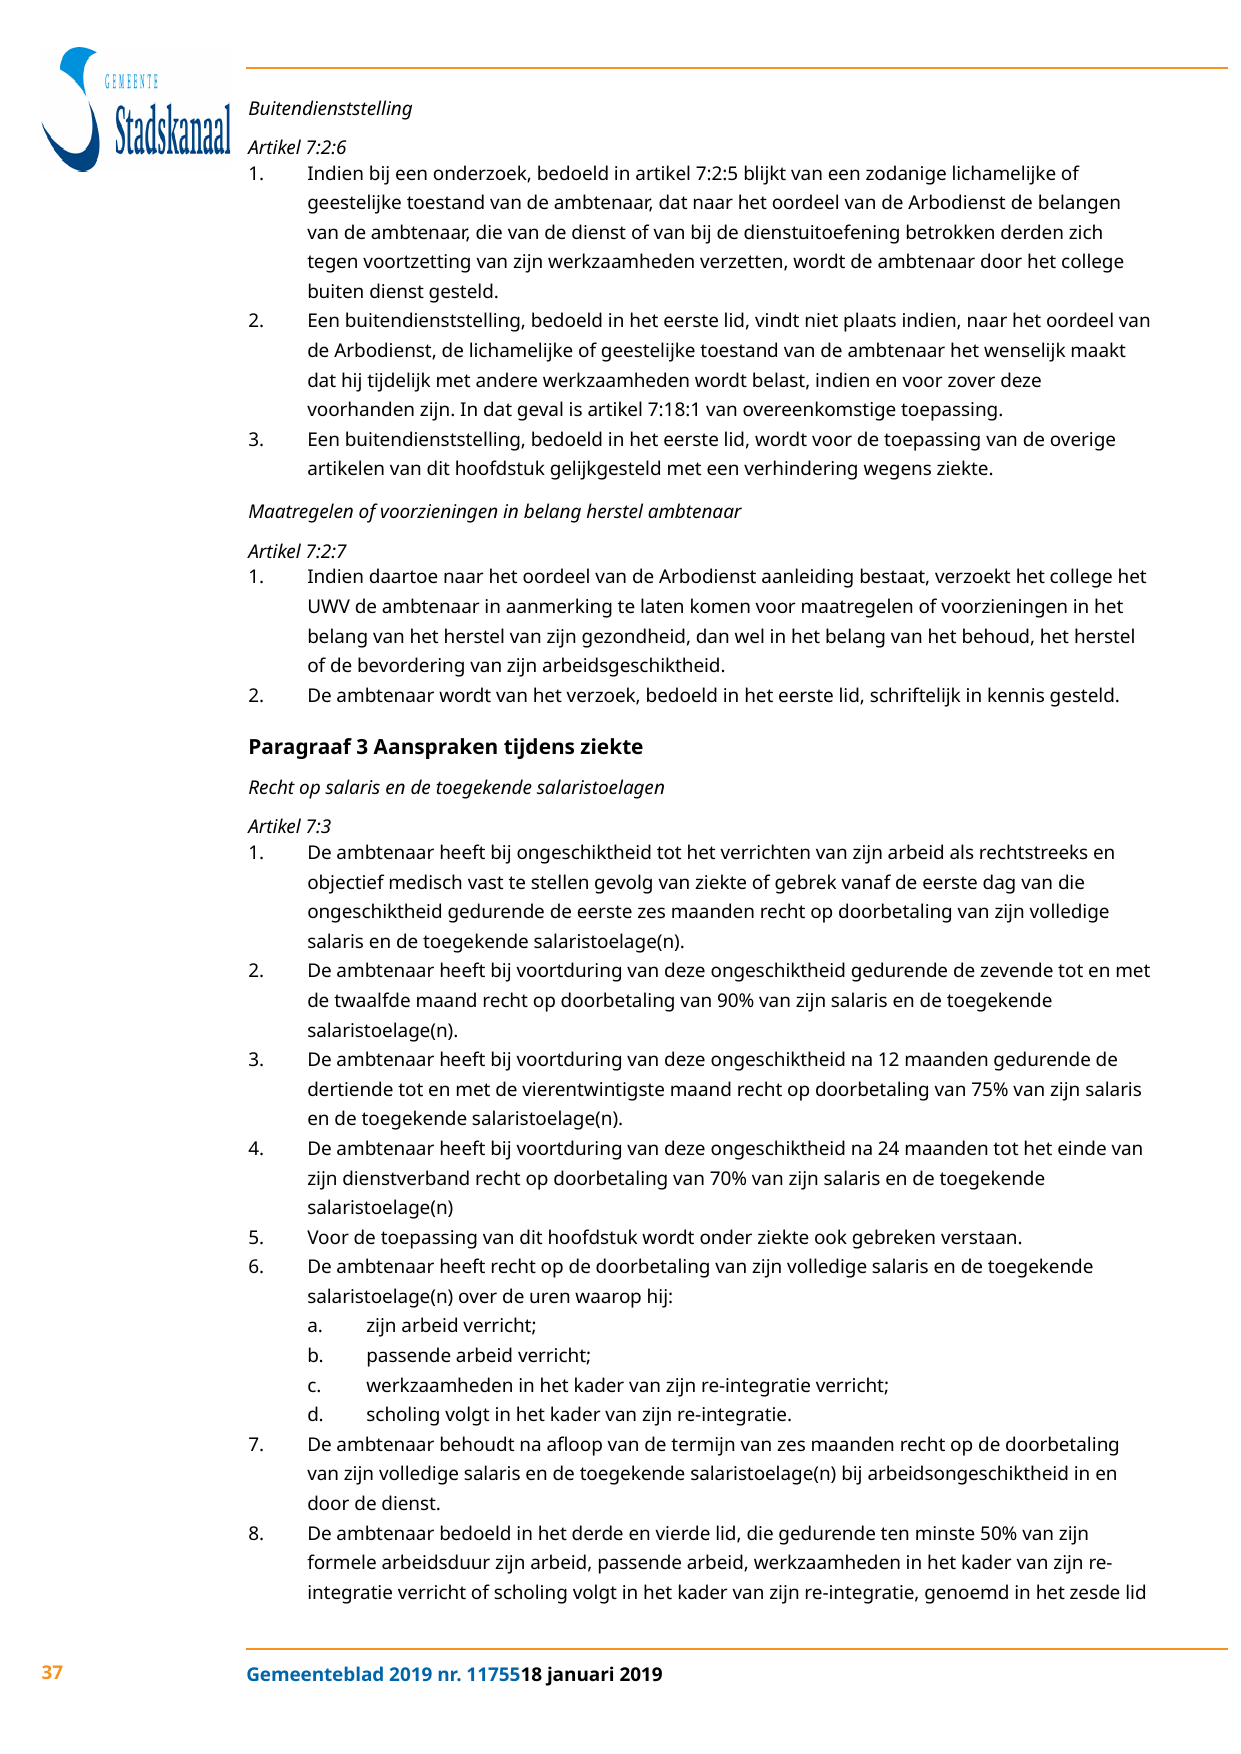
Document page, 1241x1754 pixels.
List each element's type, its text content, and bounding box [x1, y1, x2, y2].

list zijn arbeid verricht; [307, 1313, 1152, 1338]
list passende arbeid verricht; [307, 1342, 1152, 1368]
list scholing volgt in het kader van zijn re-integratie. [307, 1401, 1152, 1427]
list De ambtenaar heeft bij voortduring van deze ongeschiktheid na 12 maanden gedurende de dertiende tot en met de vierentwintigste maand recht op doorbetaling van 75% van zijn salaris en de toegekende salaristoelage(n). [248, 1046, 1152, 1131]
text Artikel 7:2:6 [248, 134, 1152, 160]
list De ambtenaar heeft bij voortduring van deze ongeschiktheid gedurende de zevende tot en met de twaalfde maand recht op doorbetaling van 90% van zijn salaris en de toegekende salaristoelage(n). [248, 958, 1152, 1043]
text Maatregelen of voorzieningen in belang herstel ambtenaar [248, 499, 1152, 524]
list De ambtenaar heeft bij ongeschiktheid tot het verrichten van zijn arbeid als rechtstreeks en objectief medisch vast te stellen gevolg van ziekte of gebrek vanaf de eerste dag van die ongeschiktheid gedurende de eerste zes maanden recht op doorbetaling van zijn volledige salaris en de toegekende salaristoelage(n). [248, 839, 1152, 954]
list Indien daartoe naar het oordeel van de Arbodienst aanleiding bestaat, verzoekt het college het UWV de ambtenaar in aanmerking te laten komen voor maatregelen of voorzieningen in het belang van het herstel van zijn gezondheid, dan wel in het belang van het behoud, het herstel of de bevordering van zijn arbeidsgeschiktheid. [248, 564, 1152, 678]
text Buitendienststelling [248, 95, 1152, 121]
picture [41, 47, 231, 172]
text Recht op salaris en de toegekende salaristoelagen [248, 774, 1152, 800]
text Paragraaf 3 Aanspraken tijdens ziekte [248, 732, 1152, 761]
list De ambtenaar behoudt na afloop van de termijn van zes maanden recht op de doorbetaling van zijn volledige salaris en de toegekende salaristoelage(n) bij arbeidsongeschiktheid in en door de dienst. [248, 1431, 1152, 1516]
list Voor de toepassing van dit hoofdstuk wordt onder ziekte ook gebreken verstaan. [248, 1224, 1152, 1250]
text Artikel 7:3 [248, 814, 1152, 839]
list Indien bij een onderzoek, bedoeld in artikel 7:2:5 blijkt van een zodanige lichamelijke of geestelijke toestand van de ambtenaar, dat naar het oordeel van de Arbodienst de belangen van de ambtenaar, die van de dienst of van bij de dienstuitoefening betrokken derden zich tegen voortzetting van zijn werkzaamheden verzetten, wordt de ambtenaar door het college buiten dienst gesteld. [248, 160, 1152, 304]
list De ambtenaar heeft recht op de doorbetaling van zijn volledige salaris en de toegekende salaristoelage(n) over de uren waarop hij: [248, 1253, 1152, 1309]
list De ambtenaar wordt van het verzoek, bedoeld in het eerste lid, schriftelijk in kennis gesteld. [248, 682, 1152, 708]
list Een buitendienststelling, bedoeld in het eerste lid, wordt voor de toepassing van de overige artikelen van dit hoofdstuk gelijkgesteld met een verhindering wegens ziekte. [248, 426, 1152, 481]
list De ambtenaar heeft bij voortduring van deze ongeschiktheid na 24 maanden tot het einde van zijn dienstverband recht op doorbetaling van 70% van zijn salaris en de toegekende salaristoelage(n) [248, 1135, 1152, 1220]
text Artikel 7:2:7 [248, 538, 1152, 564]
list De ambtenaar bedoeld in het derde en vierde lid, die gedurende ten minste 50% van zijn formele arbeidsduur zijn arbeid, passende arbeid, werkzaamheden in het kader van zijn re-integratie verricht of scholing volgt in het kader van zijn re-integratie, genoemd in het zesde lid [248, 1520, 1152, 1605]
list Een buitendienststelling, bedoeld in het eerste lid, vindt niet plaats indien, naar het oordeel van de Arbodienst, de lichamelijke of geestelijke toestand van de ambtenaar het wenselijk maakt dat hij tijdelijk met andere werkzaamheden wordt belast, indien en voor zover deze voorhanden zijn. In dat geval is artikel 7:18:1 van overeenkomstige toepassing. [248, 308, 1152, 422]
list werkzaamheden in het kader van zijn re-integratie verricht; [307, 1372, 1152, 1398]
